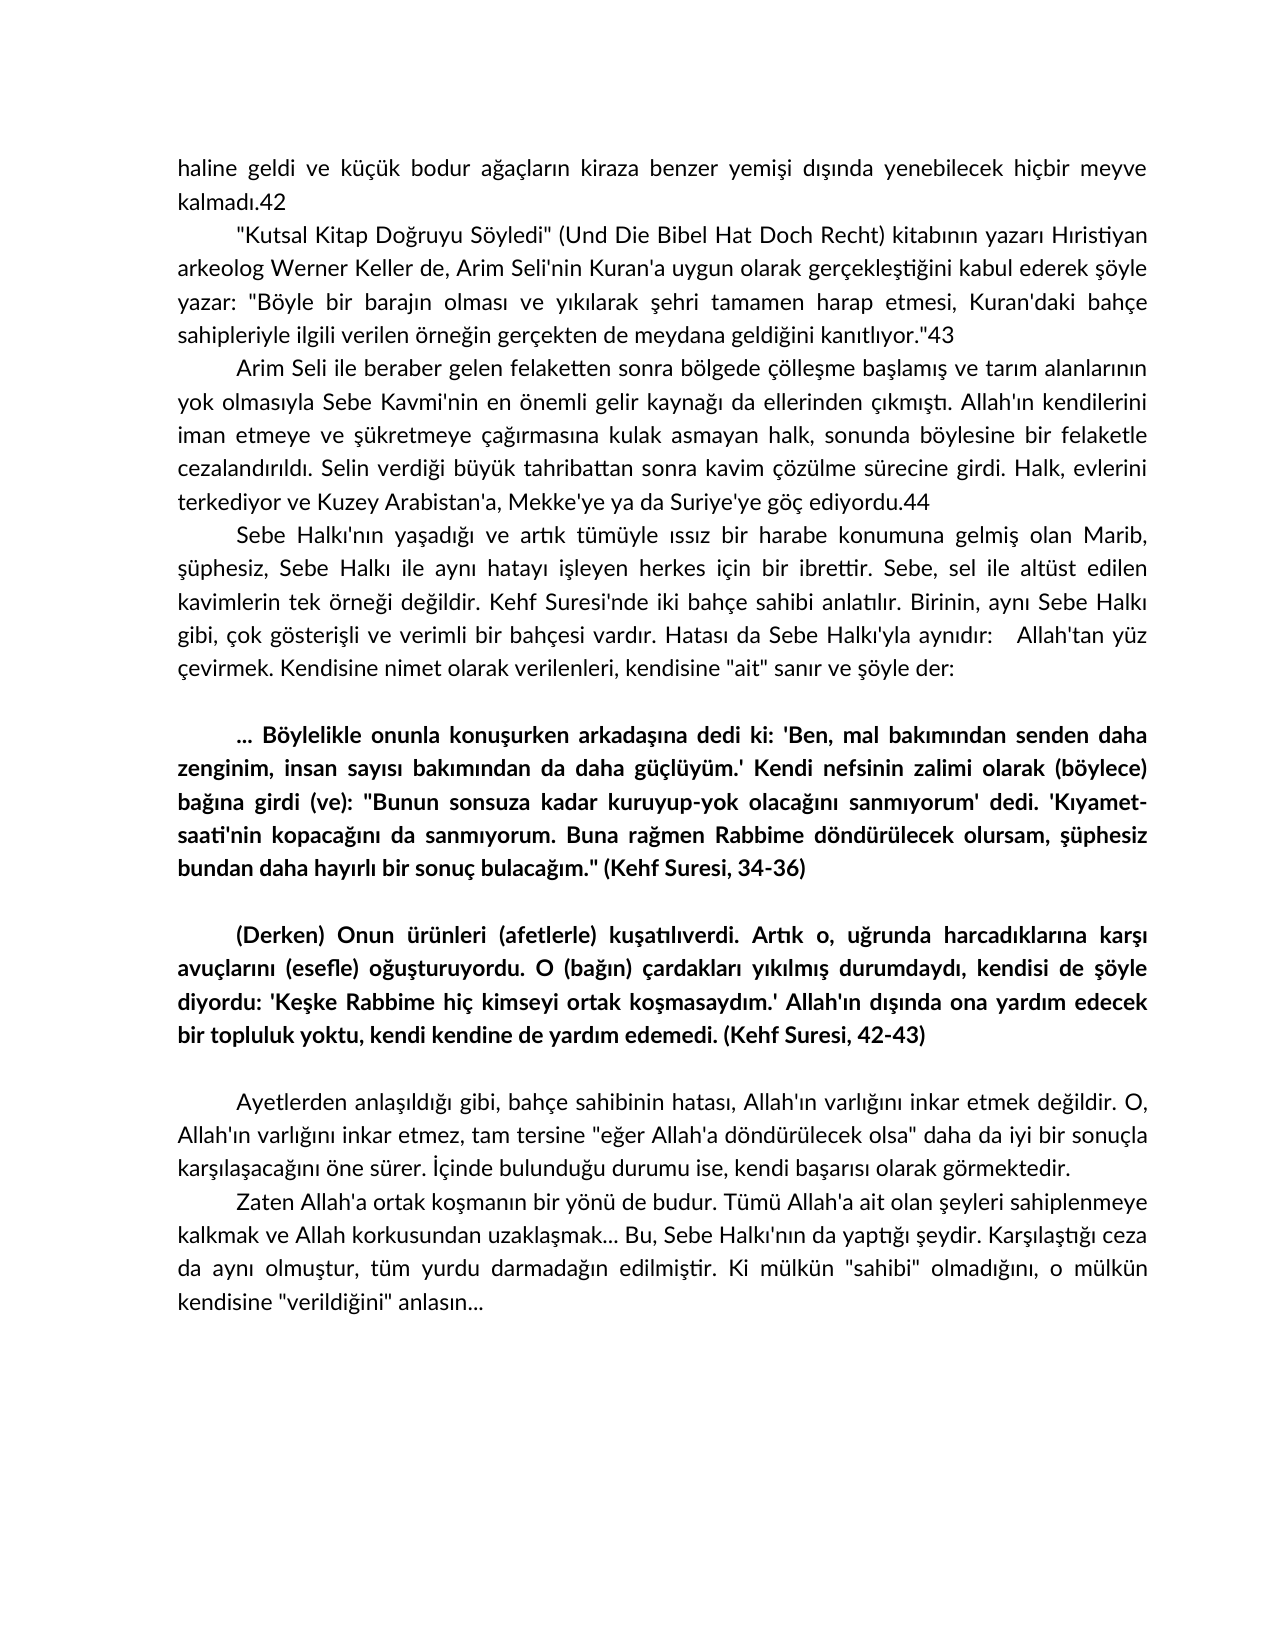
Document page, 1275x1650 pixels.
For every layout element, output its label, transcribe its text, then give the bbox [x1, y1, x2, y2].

text (Derken) Onun ürünleri (afetlerle) kuşatılıverdi. Artık o, uğrunda harcadıklarına karşı avuçlarını (esefle) oğuşturuyordu. O (bağın) çardakları yıkılmış durumdaydı, kendisi de şöyle diyordu: 'Keşke Rabbime hiç kimseyi ortak koşmasaydım.' Allah'ın dışında ona yardım edecek bir topluluk yoktu, kendi kendine de yardım edemedi. (Kehf Suresi, 42-43) [177, 917, 1149, 1050]
text Zaten Allah'a ortak koşmanın bir yönü de budur. Tümü Allah'a ait olan şeyleri sahiplenmeye kalkmak ve Allah korkusundan uzaklaşmak... Bu, Sebe Halkı'nın da yaptığı şeydir. Karşılaştığı ceza da aynı olmuştur, tüm yurdu darmadağın edilmiştir. Ki mülkün "sahibi" olmadığını, o mülkün kendisine "verildiğini" anlasın... [177, 1183, 1149, 1317]
text haline geldi ve küçük bodur ağaçların kiraza benzer yemişi dışında yenebilecek hiçbir meyve kalmadı.42 [177, 150, 1149, 217]
text Arim Seli ile beraber gelen felaketten sonra bölgede çölleşme başlamış ve tarım alanlarının yok olmasıyla Sebe Kavmi'nin en önemli gelir kaynağı da ellerinden çıkmıştı. Allah'ın kendilerini iman etmeye ve şükretmeye çağırmasına kulak asmayan halk, sonunda böylesine bir felaketle cezalandırıldı. Selin verdiği büyük tahribattan sonra kavim çözülme sürecine girdi. Halk, evlerini terkediyor ve Kuzey Arabistan'a, Mekke'ye ya da Suriye'ye göç ediyordu.44 [177, 350, 1149, 517]
text ... Böylelikle onunla konuşurken arkadaşına dedi ki: 'Ben, mal bakımından senden daha zenginim, insan sayısı bakımından da daha güçlüyüm.' Kendi nefsinin zalimi olarak (böylece) bağına girdi (ve): "Bunun sonsuza kadar kuruyup-yok olacağını sanmıyorum' dedi. 'Kıyamet-saati'nin kopacağını da sanmıyorum. Buna rağmen Rabbime döndürülecek olursam, şüphesiz bundan daha hayırlı bir sonuç bulacağım." (Kehf Suresi, 34-36) [177, 717, 1149, 883]
text "Kutsal Kitap Doğruyu Söyledi" (Und Die Bibel Hat Doch Recht) kitabının yazarı Hıristiyan arkeolog Werner Keller de, Arim Seli'nin Kuran'a uygun olarak gerçekleştiğini kabul ederek şöyle yazar: "Böyle bir barajın olması ve yıkılarak şehri tamamen harap etmesi, Kuran'daki bahçe sahipleriyle ilgili verilen örneğin gerçekten de meydana geldiğini kanıtlıyor."43 [177, 217, 1149, 350]
text Sebe Halkı'nın yaşadığı ve artık tümüyle ıssız bir harabe konumuna gelmiş olan Marib, şüphesiz, Sebe Halkı ile aynı hatayı işleyen herkes için bir ibrettir. Sebe, sel ile altüst edilen kavimlerin tek örneği değildir. Kehf Suresi'nde iki bahçe sahibi anlatılır. Birinin, aynı Sebe Halkı gibi, çok gösterişli ve verimli bir bahçesi vardır. Hatası da Sebe Halkı'yla aynıdır: Allah'tan yüz çevirmek. Kendisine nimet olarak verilenleri, kendisine "ait" sanır ve şöyle der: [177, 517, 1149, 683]
text Ayetlerden anlaşıldığı gibi, bahçe sahibinin hatası, Allah'ın varlığını inkar etmek değildir. O, Allah'ın varlığını inkar etmez, tam tersine "eğer Allah'a döndürülecek olsa" daha da iyi bir sonuçla karşılaşacağını öne sürer. İçinde bulunduğu durumu ise, kendi başarısı olarak görmektedir. [177, 1083, 1149, 1183]
